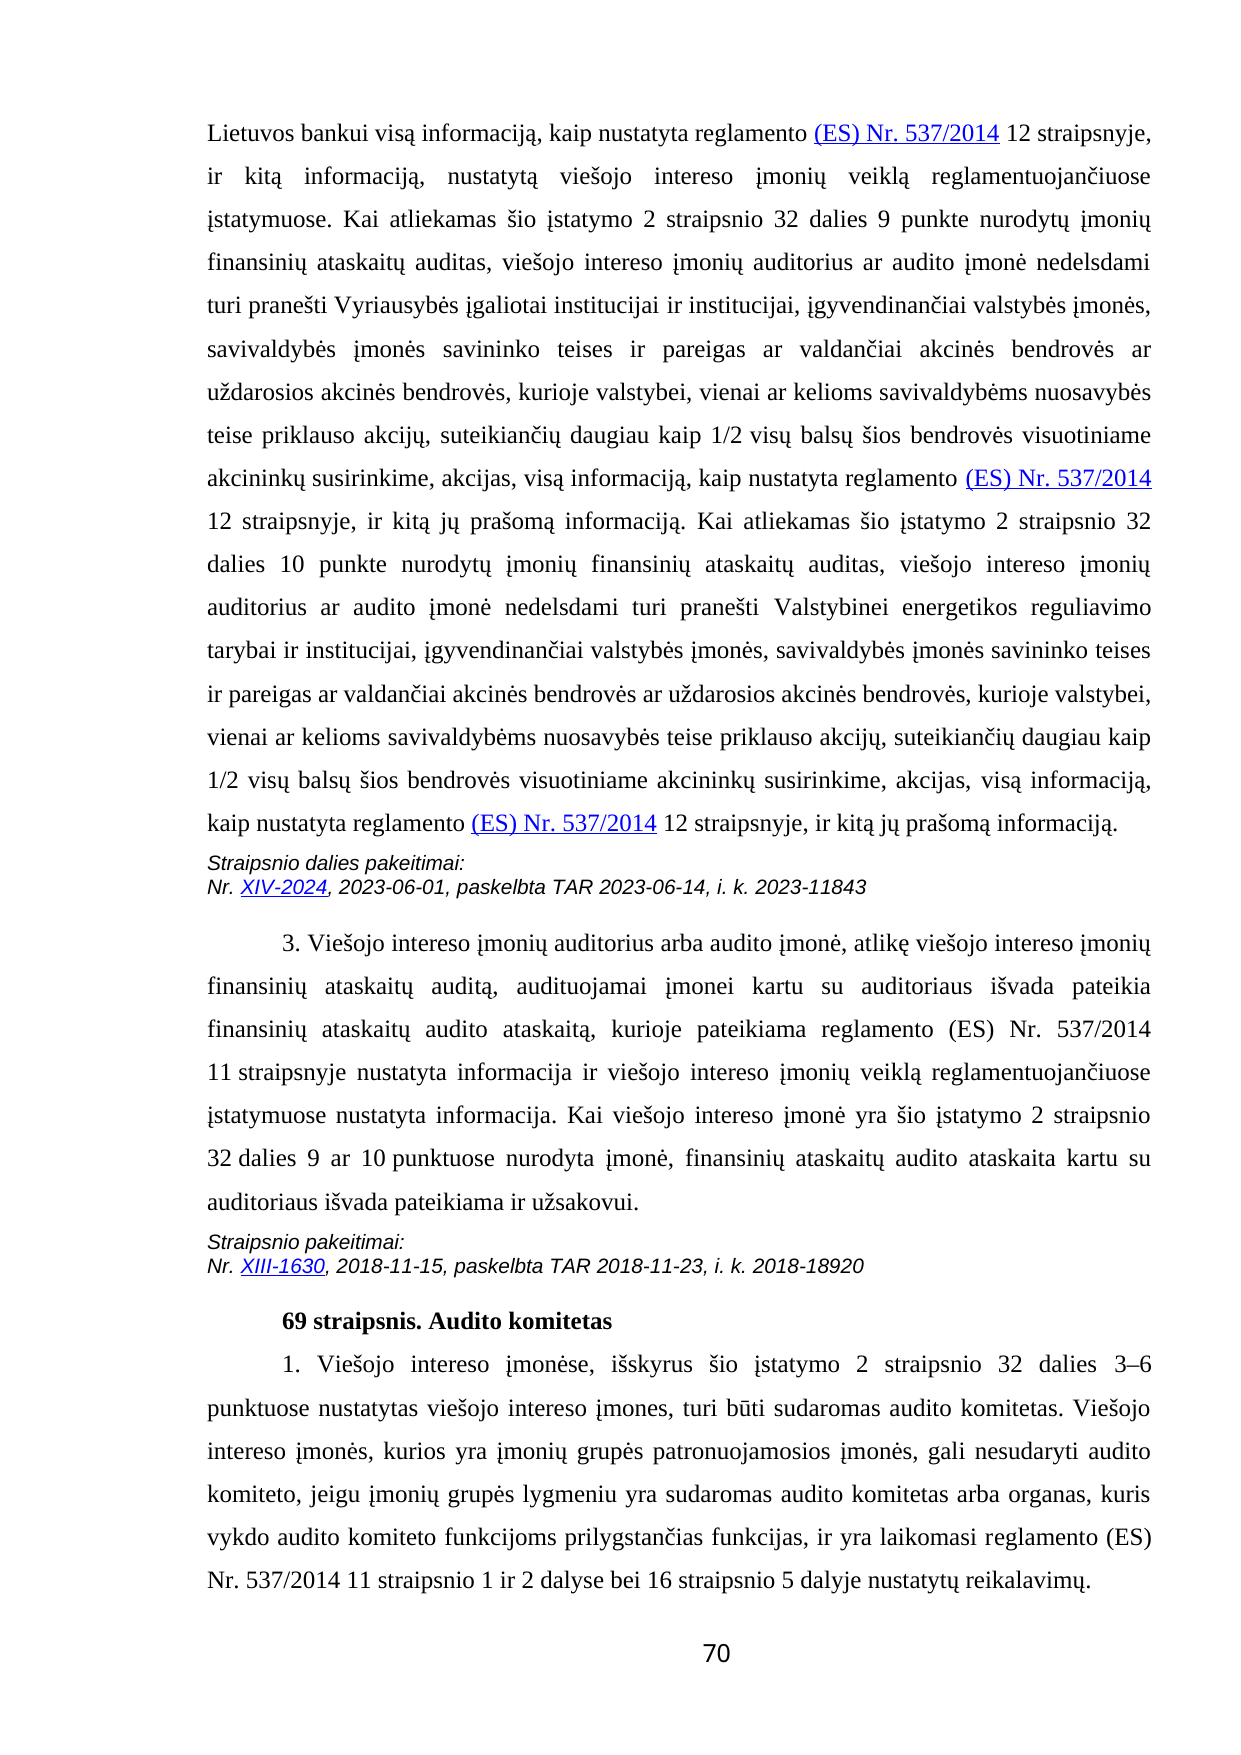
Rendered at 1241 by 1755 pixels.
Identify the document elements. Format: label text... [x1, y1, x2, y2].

text Nr. XIV-2024, 2023-06-01, paskelbta TAR 2023-06-14, i. k. 2023-11843 [207, 875, 1152, 899]
text 1. Viešojo intereso įmonėse, išskyrus šio įstatymo 2 straipsnio 32 dalies 3–6 punktuose nustatytas viešojo intereso įmones, turi būti sudaromas audito komitetas. Viešojo intereso įmonės, kurios yra įmonių grupės patronuojamosios įmonės, gali nesudaryti audito komiteto, jeigu įmonių grupės lygmeniu yra sudaromas audito komitetas arba organas, kuris vykdo audito komiteto funkcijoms prilygstančias funkcijas, ir yra laikomasi reglamento (ES) Nr. 537/2014 11 straipsnio 1 ir 2 dalyse bei 16 straipsnio 5 dalyje nustatytų reikalavimų. [207, 1349, 1152, 1594]
text Nr. XIII-1630, 2018-11-15, paskelbta TAR 2018-11-23, i. k. 2018-18920 [207, 1254, 1152, 1278]
text 3. Viešojo intereso įmonių auditorius arba audito įmonė, atlikę viešojo intereso įmonių finansinių ataskaitų auditą, audituojamai įmonei kartu su auditoriaus išvada pateikia finansinių ataskaitų audito ataskaitą, kurioje pateikiama reglamento (ES) Nr. 537/2014 11 straipsnyje nustatyta informacija ir viešojo intereso įmonių veiklą reglamentuojančiuose įstatymuose nustatyta informacija. Kai viešojo intereso įmonė yra šio įstatymo 2 straipsnio 32 dalies 9 ar 10 punktuose nurodyta įmonė, finansinių ataskaitų audito ataskaita kartu su auditoriaus išvada pateikiama ir užsakovui. [207, 928, 1152, 1215]
text Straipsnio pakeitimai: [207, 1230, 1152, 1254]
text Lietuvos bankui visą informaciją, kaip nustatyta reglamento (ES) Nr. 537/2014 12 straipsnyje, ir kitą informaciją, nustatytą viešojo intereso įmonių veiklą reglamentuojančiuose įstatymuose. Kai atliekamas šio įstatymo 2 straipsnio 32 dalies 9 punkte nurodytų įmonių finansinių ataskaitų auditas, viešojo intereso įmonių auditorius ar audito įmonė nedelsdami turi pranešti Vyriausybės įgaliotai institucijai ir institucijai, įgyvendinančiai valstybės įmonės, savivaldybės įmonės savininko teises ir pareigas ar valdančiai akcinės bendrovės ar uždarosios akcinės bendrovės, kurioje valstybei, vienai ar kelioms savivaldybėms nuosavybės teise priklauso akcijų, suteikiančių daugiau kaip 1/2 visų balsų šios bendrovės visuotiniame akcininkų susirinkime, akcijas, visą informaciją, kaip nustatyta reglamento (ES) Nr. 537/2014 12 straipsnyje, ir kitą jų prašomą informaciją. Kai atliekamas šio įstatymo 2 straipsnio 32 dalies 10 punkte nurodytų įmonių finansinių ataskaitų auditas, viešojo intereso įmonių auditorius ar audito įmonė nedelsdami turi pranešti Valstybinei energetikos reguliavimo tarybai ir institucijai, įgyvendinančiai valstybės įmonės, savivaldybės įmonės savininko teises ir pareigas ar valdančiai akcinės bendrovės ar uždarosios akcinės bendrovės, kurioje valstybei, vienai ar kelioms savivaldybėms nuosavybės teise priklauso akcijų, suteikiančių daugiau kaip 1/2 visų balsų šios bendrovės visuotiniame akcininkų susirinkime, akcijas, visą informaciją, kaip nustatyta reglamento (ES) Nr. 537/2014 12 straipsnyje, ir kitą jų prašomą informaciją. [207, 118, 1152, 837]
text 69 straipsnis. Audito komitetas [207, 1306, 1152, 1335]
text Straipsnio dalies pakeitimai: [207, 851, 1152, 875]
